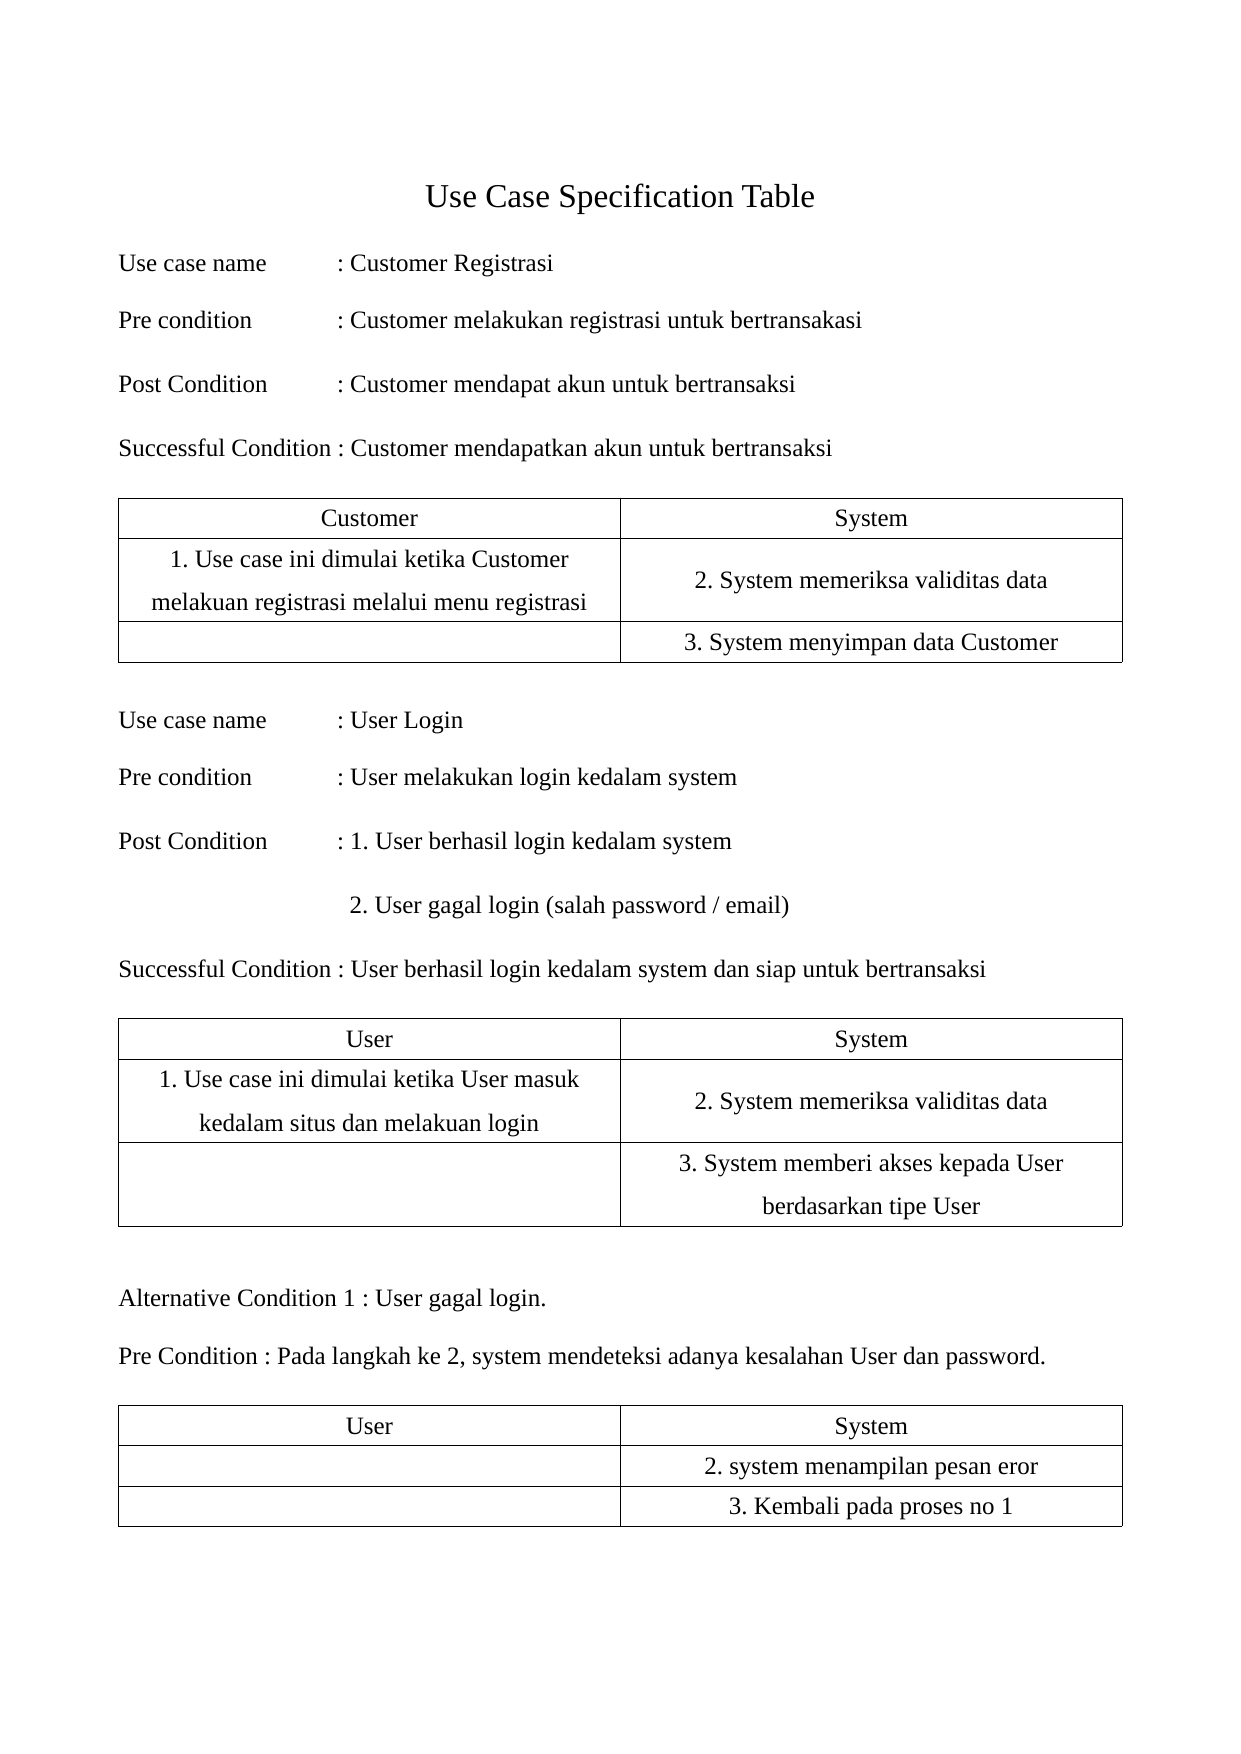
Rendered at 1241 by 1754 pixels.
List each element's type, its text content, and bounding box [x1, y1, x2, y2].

text Post Condition : 1. User berhasil login kedalam system [118, 826, 1122, 855]
text Alternative Condition 1 : User gagal login. [118, 1283, 1122, 1312]
table_header System [621, 499, 1122, 538]
table_cell 3. System menyimpan data Customer [621, 622, 1122, 662]
table_cell 2. System memeriksa validitas data [621, 1060, 1122, 1142]
text Pre condition : User melakukan login kedalam system [118, 762, 1122, 791]
text Successful Condition : User berhasil login kedalam system dan siap untuk bertransaksi [118, 954, 1122, 983]
text Use case name : Customer Registrasi [118, 248, 1122, 277]
table_header System [621, 1406, 1122, 1445]
table_header System [621, 1019, 1122, 1059]
table_cell 2. System memeriksa validitas data [621, 539, 1122, 621]
table_header User [119, 1406, 620, 1445]
text Use Case Specification Table [118, 176, 1122, 214]
table_cell 1. Use case ini dimulai ketika User masuk kedalam situs dan melakuan login [119, 1060, 620, 1142]
table_cell [119, 622, 620, 662]
text 2. User gagal login (salah password / email) [118, 890, 1122, 919]
text Use case name : User Login [118, 663, 1122, 733]
table_header Customer [119, 499, 620, 538]
table_cell 3. System memberi akses kepada User berdasarkan tipe User [621, 1143, 1122, 1226]
text Pre condition : Customer melakukan registrasi untuk bertransakasi [118, 306, 1122, 334]
table_cell [119, 1446, 620, 1486]
table_cell 1. Use case ini dimulai ketika Customer melakuan registrasi melalui menu registrasi [119, 539, 620, 621]
text Successful Condition : Customer mendapatkan akun untuk bertransaksi [118, 433, 1122, 462]
text Post Condition : Customer mendapat akun untuk bertransaksi [118, 369, 1122, 398]
text Pre Condition : Pada langkah ke 2, system mendeteksi adanya kesalahan User dan password. [118, 1341, 1122, 1370]
table_cell 2. system menampilan pesan eror [621, 1446, 1122, 1486]
table_cell [119, 1143, 620, 1226]
table_header User [119, 1019, 620, 1059]
table_cell 3. Kembali pada proses no 1 [621, 1487, 1122, 1526]
table_cell [119, 1487, 620, 1526]
